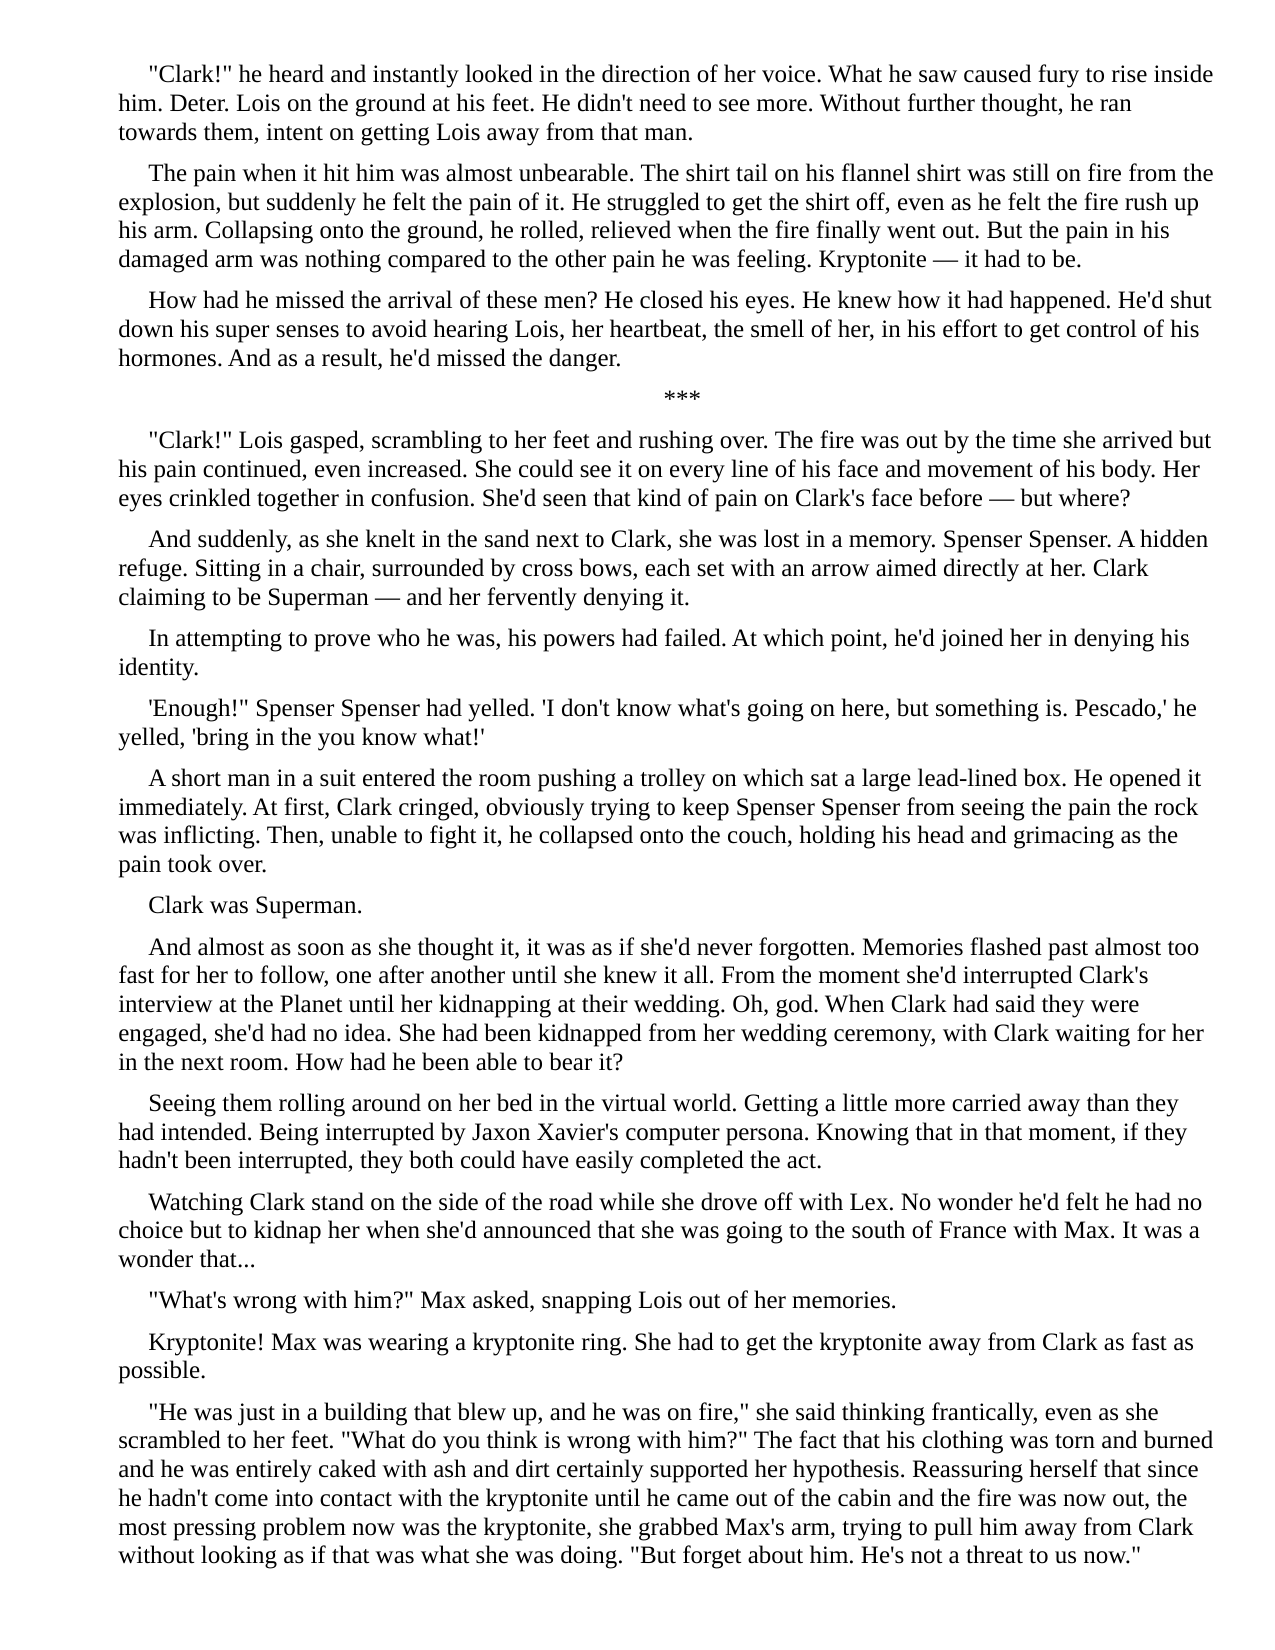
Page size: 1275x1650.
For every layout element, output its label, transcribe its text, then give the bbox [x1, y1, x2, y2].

text "He was just in a building that blew up, and he was on fire," she said thinking frantically, even as she scrambled to her feet. "What do you think is wrong with him?" The fact that his clothing was torn and burned and he was entirely caked with ash and dirt certainly supported her hypothesis. Reassuring herself that since he hadn't come into contact with the kryptonite until he came out of the cabin and the fire was now out, the most pressing problem now was the kryptonite, she grabbed Max's arm, trying to pull him away from Clark without looking as if that was what she was doing. "But forget about him. He's not a threat to us now." [118, 1397, 1216, 1569]
text "What's wrong with him?" Max asked, snapping Lois out of her memories. [118, 1285, 1216, 1314]
text In attempting to prove who he was, his powers had failed. At which point, he'd joined her in denying his identity. [118, 623, 1216, 680]
text And suddenly, as she knelt in the sand next to Clark, she was lost in a memory. Spenser Spenser. A hidden refuge. Sitting in a chair, surrounded by cross bows, each set with an arrow aimed directly at her. Clark claiming to be Superman — and her fervently denying it. [118, 524, 1216, 610]
text Clark was Superman. [118, 890, 1216, 919]
text 'Enough!" Spenser Spenser had yelled. 'I don't know what's going on here, but something is. Pescado,' he yelled, 'bring in the you know what!' [118, 693, 1216, 750]
text "Clark!" he heard and instantly looked in the direction of her voice. What he saw caused fury to rise inside him. Deter. Lois on the ground at his feet. He didn't need to see more. Without further thought, he ran towards them, intent on getting Lois away from that man. [118, 59, 1216, 145]
text Seeing them rolling around on her bed in the virtual world. Getting a little more carried away than they had intended. Being interrupted by Jaxon Xavier's computer persona. Knowing that in that moment, if they hadn't been interrupted, they both could have easily completed the act. [118, 1088, 1216, 1174]
text "Clark!" Lois gasped, scrambling to her feet and rushing over. The fire was out by the time she arrived but his pain continued, even increased. She could see it on every line of his face and movement of his body. Her eyes crinkled together in confusion. She'd seen that kind of pain on Clark's face before — but where? [118, 425, 1216, 512]
text Kryptonite! Max was wearing a kryptonite ring. She had to get the kryptonite away from Clark as fast as possible. [118, 1327, 1216, 1384]
text Watching Clark stand on the side of the road while she drove off with Lex. No wonder he'd felt he had no choice but to kidnap her when she'd announced that she was going to the south of France with Max. It was a wonder that... [118, 1187, 1216, 1273]
text The pain when it hit him was almost unbearable. The shirt tail on his flannel shirt was still on fire from the explosion, but suddenly he felt the pain of it. He struggled to get the shirt off, even as he felt the fire rush up his arm. Collapsing onto the ground, he rolled, relieved when the fire finally went out. But the pain in his damaged arm was nothing compared to the other pain he was feeling. Kryptonite — it had to be. [118, 158, 1216, 273]
text *** [118, 384, 1216, 413]
text A short man in a suit entered the room pushing a trolley on which sat a large lead-lined box. He opened it immediately. At first, Clark cringed, obviously trying to keep Spenser Spenser from seeing the pain the rock was inflicting. Then, unable to fight it, he collapsed onto the couch, holding his head and grimacing as the pain took over. [118, 763, 1216, 878]
text And almost as soon as she thought it, it was as if she'd never forgotten. Memories flashed past almost too fast for her to follow, one after another until she knew it all. From the moment she'd interrupted Clark's interview at the Planet until her kidnapping at their wedding. Oh, god. When Clark had said they were engaged, she'd had no idea. She had been kidnapped from her wedding ceremony, with Clark waiting for her in the next room. How had he been able to bear it? [118, 932, 1216, 1075]
text How had he missed the arrival of these men? He closed his eyes. He knew how it had happened. He'd shut down his super senses to avoid hearing Lois, her heartbeat, the smell of her, in his effort to get control of his hormones. And as a result, he'd missed the danger. [118, 285, 1216, 372]
